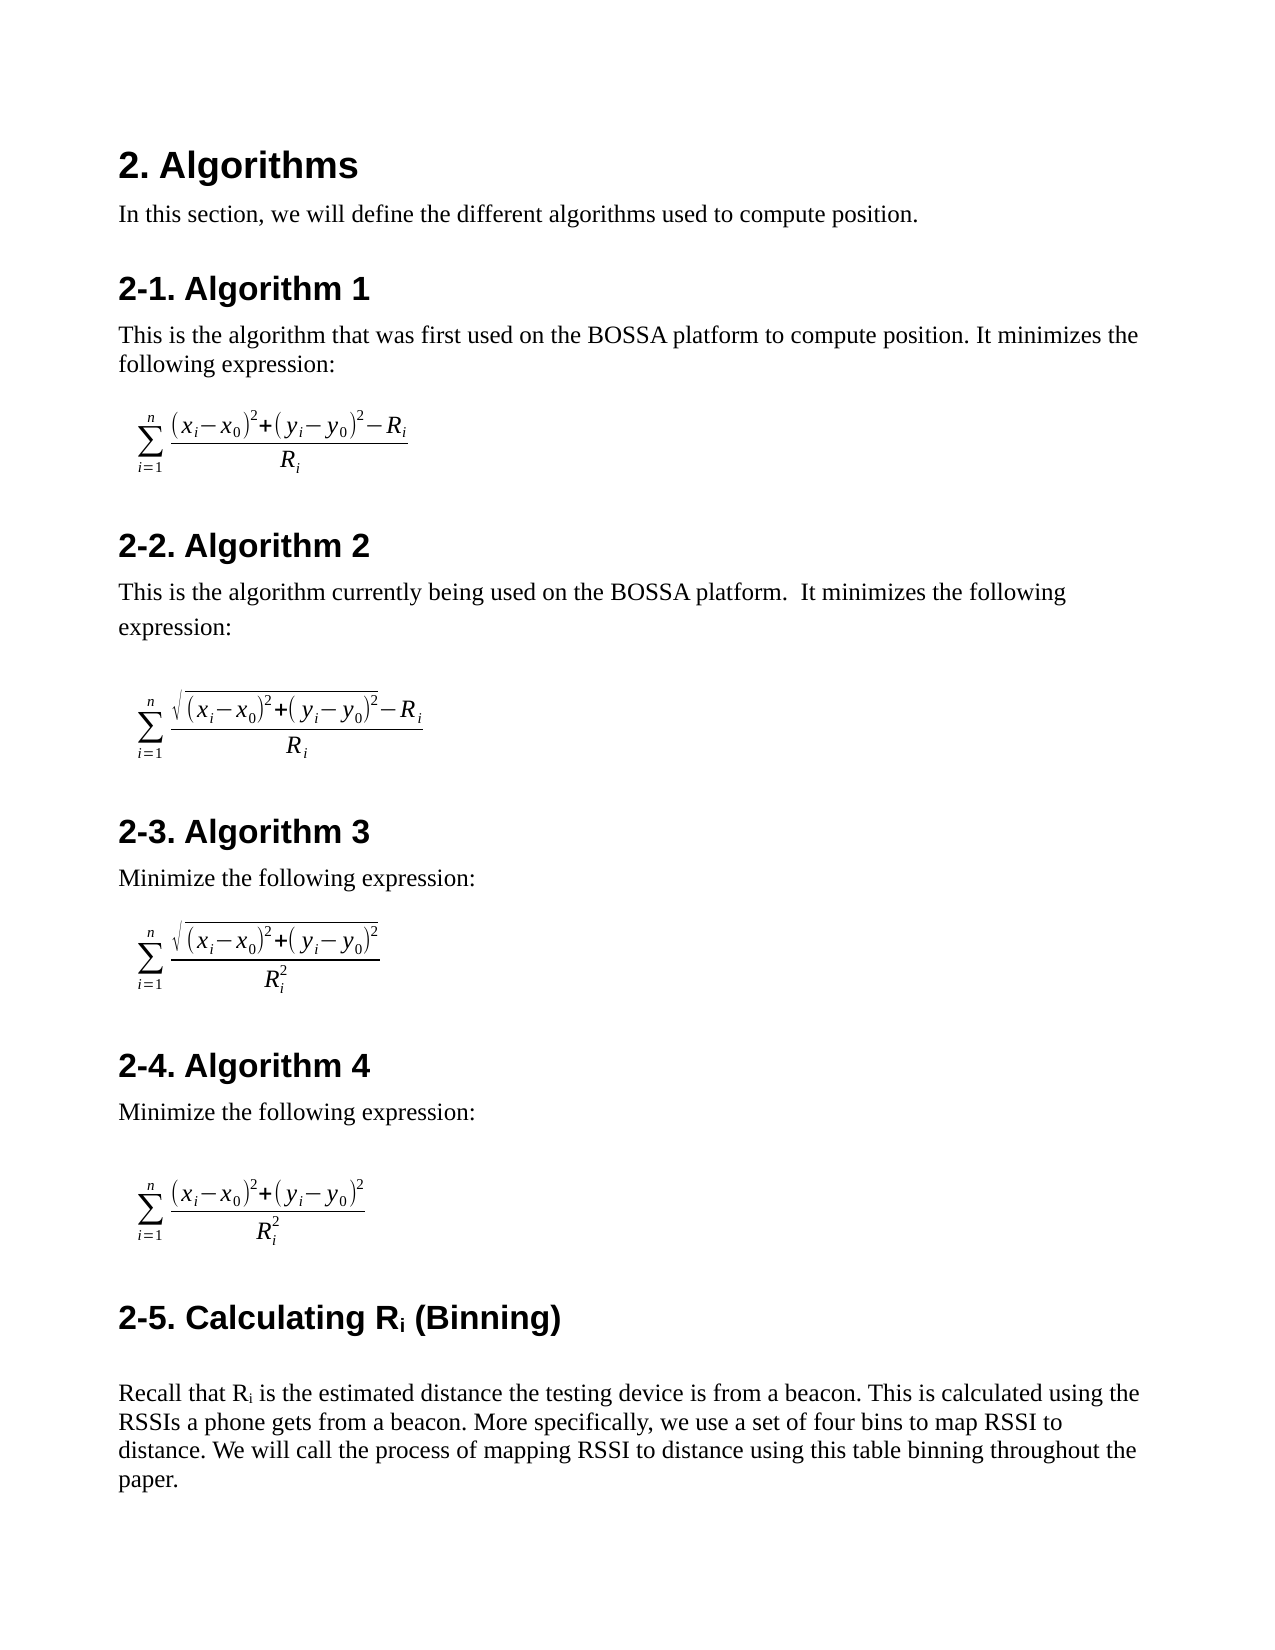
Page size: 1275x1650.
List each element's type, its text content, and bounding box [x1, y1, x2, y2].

subtitle 2-3. Algorithm 3 [118, 812, 1157, 850]
text Minimize the following expression: [118, 863, 1157, 892]
text This is the algorithm that was first used on the BOSSA platform to compute position. It minimizes the following expression: [118, 320, 1157, 378]
subtitle 2. Algorithms [118, 143, 1157, 187]
subtitle 2-4. Algorithm 4 [118, 1046, 1157, 1085]
subtitle 2-2. Algorithm 2 [118, 526, 1157, 565]
text In this section, we will define the different algorithms used to compute position. [118, 199, 1157, 228]
subtitle 2-5. Calculating Ri (Binning) [118, 1298, 1157, 1337]
text Recall that Ri is the estimated distance the testing device is from a beacon. This is calculated using the RSSIs a phone gets from a beacon. More specifically, we use a set of four bins to map RSSI to distance. We will call the process of mapping RSSI to distance using this table binning throughout the paper. [118, 1378, 1157, 1493]
text Minimize the following expression: [118, 1097, 1157, 1126]
text This is the algorithm currently being used on the BOSSA platform. It minimizes the following expression: [118, 577, 1157, 640]
subtitle 2-1. Algorithm 1 [118, 269, 1157, 308]
